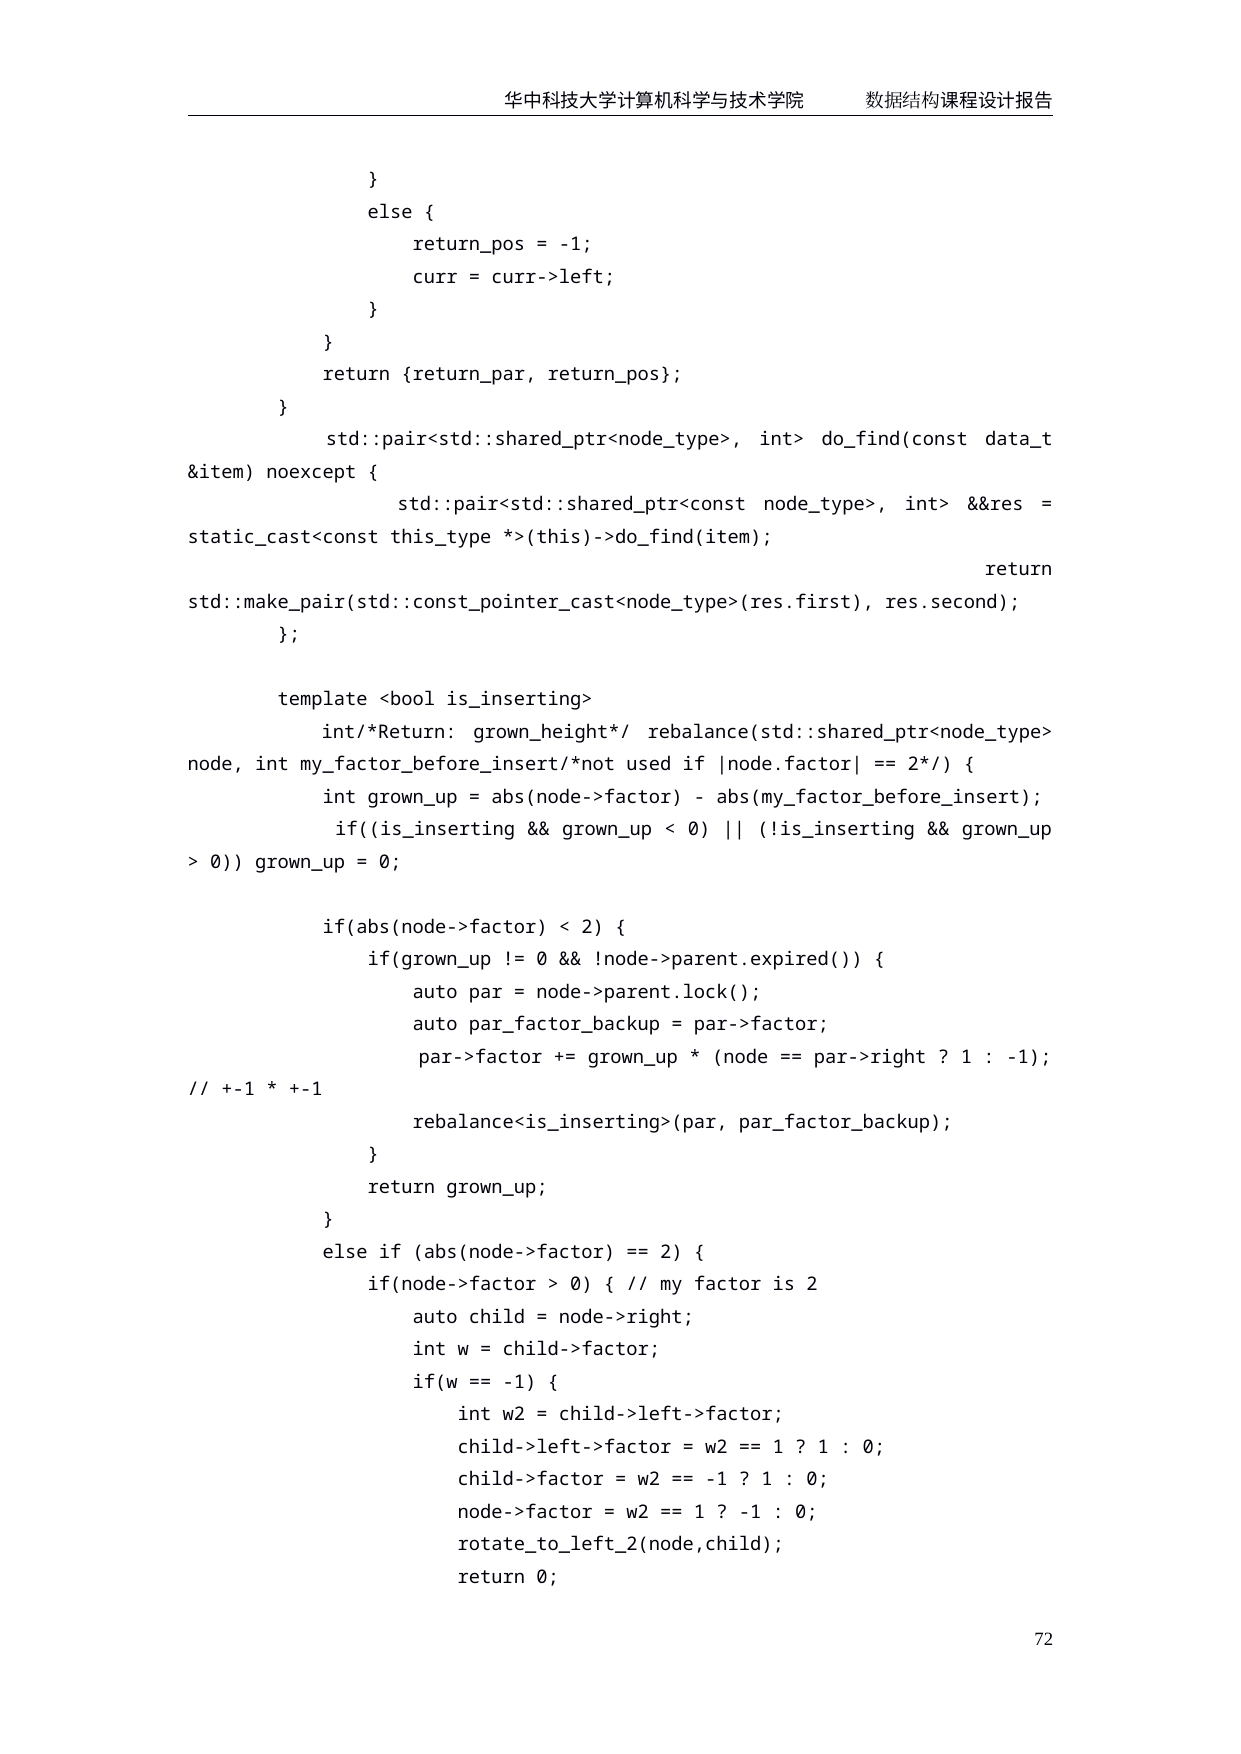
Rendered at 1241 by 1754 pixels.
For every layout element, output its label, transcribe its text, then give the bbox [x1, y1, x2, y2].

text return {return_par, return_pos}; [187, 357, 1053, 389]
text if(abs(node->factor) < 2) { [187, 909, 1053, 942]
text if(node->factor > 0) { // my factor is 2 [187, 1267, 1053, 1299]
text std::pair<std::shared_ptr<node_type>, int> do_find(const data_t &item) noexcept { [187, 422, 1053, 487]
text if(w == -1) { [187, 1364, 1053, 1397]
text else { [187, 194, 1053, 227]
text } [187, 324, 1053, 357]
text }; [187, 617, 1053, 649]
text int grown_up = abs(node->factor) - abs(my_factor_before_insert); [187, 779, 1053, 812]
text std::pair<std::shared_ptr<const node_type>, int> &&res = static_cast<const this_type *>(this)->do_find(item); [187, 487, 1053, 552]
text node->factor = w2 == 1 ? -1 : 0; [187, 1494, 1053, 1527]
text par->factor += grown_up * (node == par->right ? 1 : -1); // +-1 * +-1 [187, 1039, 1053, 1104]
text return grown_up; [187, 1169, 1053, 1202]
text } [187, 1137, 1053, 1169]
text auto child = node->right; [187, 1299, 1053, 1332]
text if((is_inserting && grown_up < 0) || (!is_inserting && grown_up > 0)) grown_up = 0; [187, 812, 1053, 877]
text } [187, 389, 1053, 422]
text auto par_factor_backup = par->factor; [187, 1007, 1053, 1039]
text } [187, 162, 1053, 194]
text int w = child->factor; [187, 1332, 1053, 1364]
text rotate_to_left_2(node,child); [187, 1527, 1053, 1559]
text rebalance<is_inserting>(par, par_factor_backup); [187, 1104, 1053, 1137]
text auto par = node->parent.lock(); [187, 974, 1053, 1007]
text return 0; [187, 1559, 1053, 1592]
text int w2 = child->left->factor; [187, 1397, 1053, 1429]
text template <bool is_inserting> [187, 682, 1053, 714]
text return_pos = -1; [187, 227, 1053, 259]
text return std::make_pair(std::const_pointer_cast<node_type>(res.first), res.second); [187, 552, 1053, 617]
text } [187, 1202, 1053, 1234]
text } [187, 292, 1053, 324]
text child->factor = w2 == -1 ? 1 : 0; [187, 1462, 1053, 1494]
text int/*Return: grown_height*/ rebalance(std::shared_ptr<node_type> node, int my_factor_before_insert/*not used if |node.factor| == 2*/) { [187, 714, 1053, 779]
text curr = curr->left; [187, 259, 1053, 292]
text child->left->factor = w2 == 1 ? 1 : 0; [187, 1429, 1053, 1462]
text else if (abs(node->factor) == 2) { [187, 1234, 1053, 1267]
text if(grown_up != 0 && !node->parent.expired()) { [187, 942, 1053, 974]
